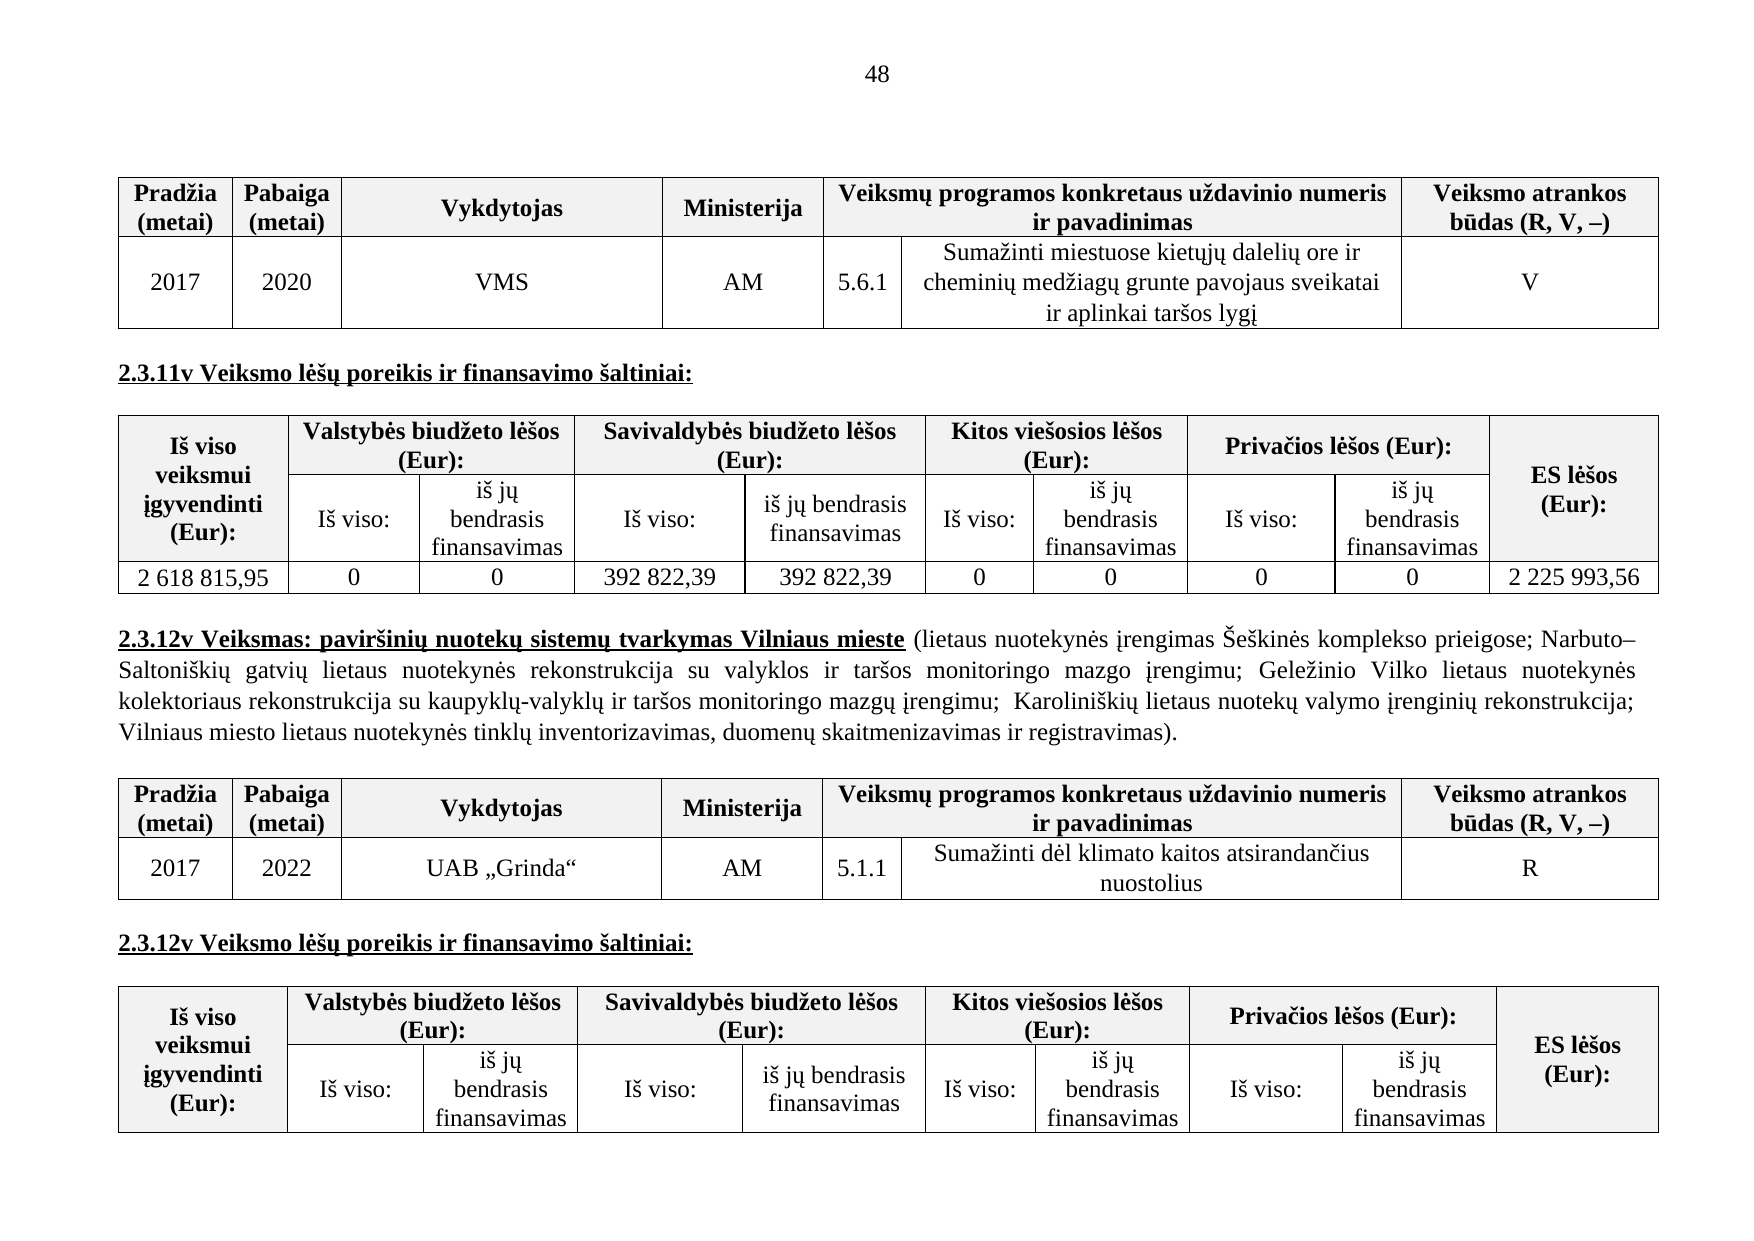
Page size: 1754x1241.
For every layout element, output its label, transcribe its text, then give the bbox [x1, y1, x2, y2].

table_cell 2 618 815,95 [119, 562, 288, 593]
text 2.3.11v Veiksmo lėšų poreikis ir finansavimo šaltiniai: [118, 358, 1636, 387]
table_cell 5.1.1 [823, 838, 901, 898]
table_cell UAB „Grinda“ [342, 838, 661, 898]
table_cell 0 [1336, 562, 1489, 593]
table_header Kitos viešosios lėšos (Eur): [926, 416, 1187, 474]
table_header Pradžia (metai) [119, 178, 232, 236]
table_cell iš jų bendrasis finansavimas [746, 475, 925, 561]
table_cell iš jų bendrasis finansavimas [1336, 475, 1489, 561]
table_cell 2017 [119, 237, 232, 328]
table_cell 2 225 993,56 [1490, 562, 1658, 593]
text 2.3.12v Veiksmo lėšų poreikis ir finansavimo šaltiniai: [118, 928, 1636, 957]
table_cell Iš viso: [575, 475, 744, 561]
table_cell iš jų bendrasis finansavimas [1034, 475, 1187, 561]
table_cell Iš viso: [578, 1045, 742, 1132]
text 2.3.12v Veiksmas: paviršinių nuotekų sistemų tvarkymas Vilniaus mieste (lietaus nuotekynės įrengimas Šeškinės komplekso prieigose; Narbuto–Saltoniškių gatvių lietaus nuotekynės rekonstrukcija su valyklos ir taršos monitoringo mazgo įrengimu; Geležinio Vilko lietaus nuotekynės kolektoriaus rekonstrukcija su kaupyklų-valyklų ir taršos monitoringo mazgų įrengimu; Karoliniškių lietaus nuotekų valymo įrenginių rekonstrukcija; Vilniaus miesto lietaus nuotekynės tinklų inventorizavimas, duomenų skaitmenizavimas ir registravimas). [118, 624, 1636, 745]
table_header Valstybės biudžeto lėšos (Eur): [289, 416, 574, 474]
table_header Veiksmo atrankos būdas (R, V, –) [1402, 178, 1658, 236]
table_cell VMS [342, 237, 662, 328]
table_cell 2022 [233, 838, 341, 898]
table_header ES lėšos (Eur): [1497, 987, 1658, 1132]
table_cell iš jų bendrasis finansavimas [420, 475, 574, 561]
table_cell 5.6.1 [824, 237, 901, 328]
table_cell Iš viso: [926, 1045, 1035, 1132]
table_header Pabaiga (metai) [233, 779, 341, 837]
table_cell AM [663, 237, 823, 328]
table_cell AM [662, 838, 822, 898]
table_header Valstybės biudžeto lėšos (Eur): [288, 987, 577, 1044]
table_header Ministerija [663, 178, 823, 236]
table_header Privačios lėšos (Eur): [1190, 987, 1496, 1044]
table_cell iš jų bendrasis finansavimas [1036, 1045, 1189, 1132]
table_cell iš jų bendrasis finansavimas [743, 1045, 925, 1132]
table_cell Sumažinti miestuose kietųjų dalelių ore ir cheminių medžiagų grunte pavojaus sveikatai ir aplinkai taršos lygį [902, 237, 1401, 328]
table_header Veiksmų programos konkretaus uždavinio numeris ir pavadinimas [823, 779, 1401, 837]
table_cell iš jų bendrasis finansavimas [424, 1045, 577, 1132]
table_header Pabaiga (metai) [233, 178, 341, 236]
table_header Savivaldybės biudžeto lėšos (Eur): [575, 416, 925, 474]
table_cell Sumažinti dėl klimato kaitos atsirandančius nuostolius [902, 838, 1401, 898]
table_header Veiksmo atrankos būdas (R, V, –) [1402, 779, 1658, 837]
table_header Vykdytojas [342, 178, 662, 236]
table_cell 0 [926, 562, 1033, 593]
table_header ES lėšos (Eur): [1490, 416, 1658, 561]
table_cell R [1402, 838, 1658, 898]
table_header Ministerija [662, 779, 822, 837]
table_header Vykdytojas [342, 779, 661, 837]
table_cell Iš viso: [1188, 475, 1334, 561]
table_cell 392 822,39 [746, 562, 925, 593]
table_header Privačios lėšos (Eur): [1188, 416, 1489, 474]
table_cell 0 [289, 562, 419, 593]
table_cell 392 822,39 [575, 562, 744, 593]
table_cell Iš viso: [289, 475, 419, 561]
table_cell Iš viso: [926, 475, 1033, 561]
table_cell Iš viso: [1190, 1045, 1342, 1132]
table_header Savivaldybės biudžeto lėšos (Eur): [578, 987, 925, 1044]
table_cell 2020 [233, 237, 341, 328]
table_cell 0 [1188, 562, 1334, 593]
table_header Pradžia (metai) [119, 779, 232, 837]
table_cell V [1402, 237, 1658, 328]
table_cell 2017 [119, 838, 232, 898]
table_cell Iš viso: [288, 1045, 423, 1132]
table_cell 0 [420, 562, 574, 593]
table_header Veiksmų programos konkretaus uždavinio numeris ir pavadinimas [824, 178, 1401, 236]
table_header Kitos viešosios lėšos (Eur): [926, 987, 1189, 1044]
table_header Iš viso veiksmui įgyvendinti (Eur): [119, 416, 288, 561]
table_header Iš viso veiksmui įgyvendinti (Eur): [119, 987, 287, 1132]
table_cell iš jų bendrasis finansavimas [1343, 1045, 1496, 1132]
table_cell 0 [1034, 562, 1187, 593]
